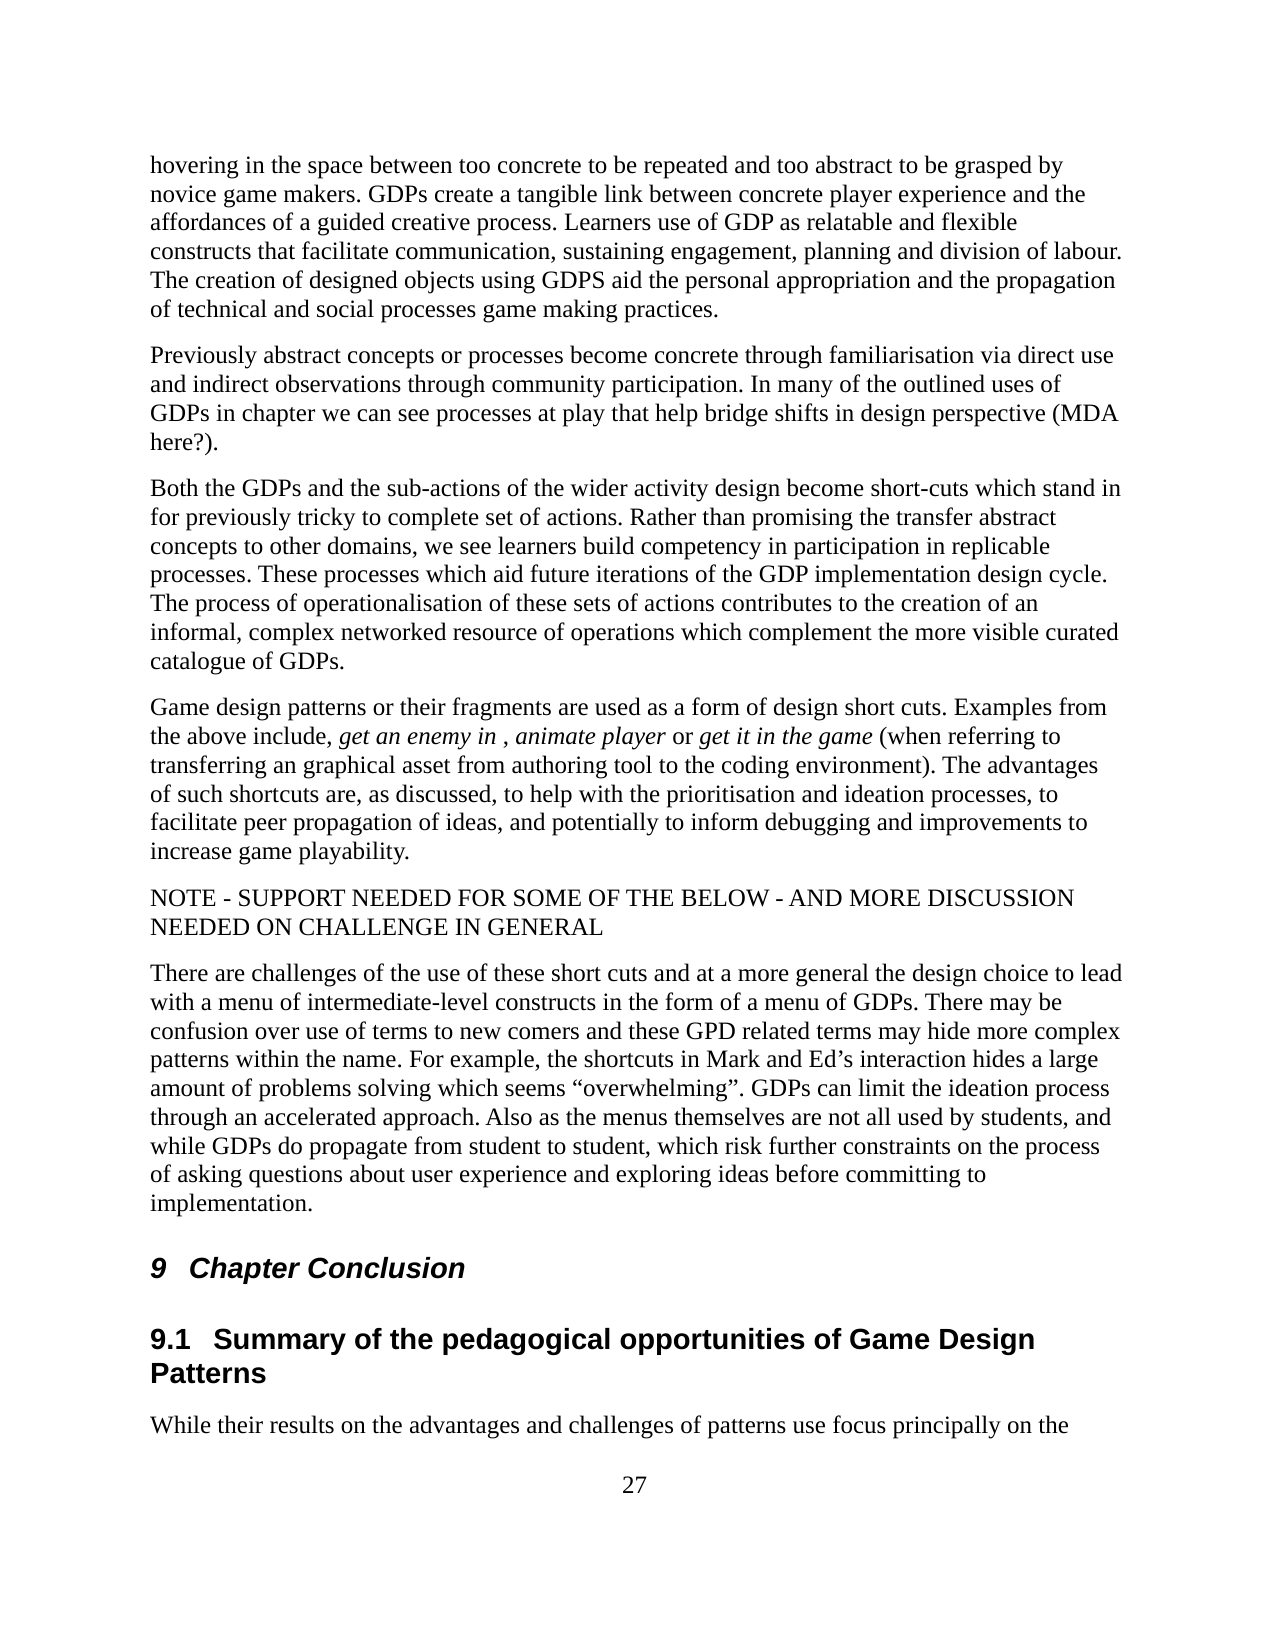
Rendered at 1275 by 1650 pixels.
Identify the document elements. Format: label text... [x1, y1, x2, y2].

text There are challenges of the use of these short cuts and at a more general the design choice to lead with a menu of intermediate-level constructs in the form of a menu of GDPs. There may be confusion over use of terms to new comers and these GPD related terms may hide more complex patterns within the name. For example, the shortcuts in Mark and Ed’s interaction hides a large amount of problems solving which seems “overwhelming”. GDPs can limit the ideation process through an accelerated approach. Also as the menus themselves are not all used by students, and while GDPs do propagate from student to student, which risk further constraints on the process of asking questions about user experience and exploring ideas before committing to implementation. [150, 958, 1125, 1217]
subtitle Summary of the pedagogical opportunities of Game Design Patterns [150, 1322, 1125, 1389]
subtitle Chapter Conclusion [150, 1251, 1125, 1284]
text Previously abstract concepts or processes become concrete through familiarisation via direct use and indirect observations through community participation. In many of the outlined uses of GDPs in chapter we can see processes at play that help bridge shifts in design perspective (MDA here?). [150, 340, 1125, 455]
text hovering in the space between too concrete to be repeated and too abstract to be grasped by novice game makers. GDPs create a tangible link between concrete player experience and the affordances of a guided creative process. Learners use of GDP as relatable and flexible constructs that facilitate communication, sustaining engagement, planning and division of labour. The creation of designed objects using GDPS aid the personal appropriation and the propagation of technical and social processes game making practices. [150, 150, 1125, 322]
text NOTE - SUPPORT NEEDED FOR SOME OF THE BELOW - AND MORE DISCUSSION NEEDED ON CHALLENGE IN GENERAL [150, 883, 1125, 940]
text Game design patterns or their fragments are used as a form of design short cuts. Examples from the above include, get an enemy in , animate player or get it in the game (when referring to transferring an graphical asset from authoring tool to the coding environment). The advantages of such shortcuts are, as discussed, to help with the prioritisation and ideation processes, to facilitate peer propagation of ideas, and potentially to inform debugging and improvements to increase game playability. [150, 692, 1125, 865]
text While their results on the advantages and challenges of patterns use focus principally on the [150, 1411, 1125, 1439]
text Both the GDPs and the sub-actions of the wider activity design become short-cuts which stand in for previously tricky to complete set of actions. Rather than promising the transfer abstract concepts to other domains, we see learners build competency in participation in replicable processes. These processes which aid future iterations of the GDP implementation design cycle. The process of operationalisation of these sets of actions contributes to the creation of an informal, complex networked resource of operations which complement the more visible curated catalogue of GDPs. [150, 473, 1125, 674]
